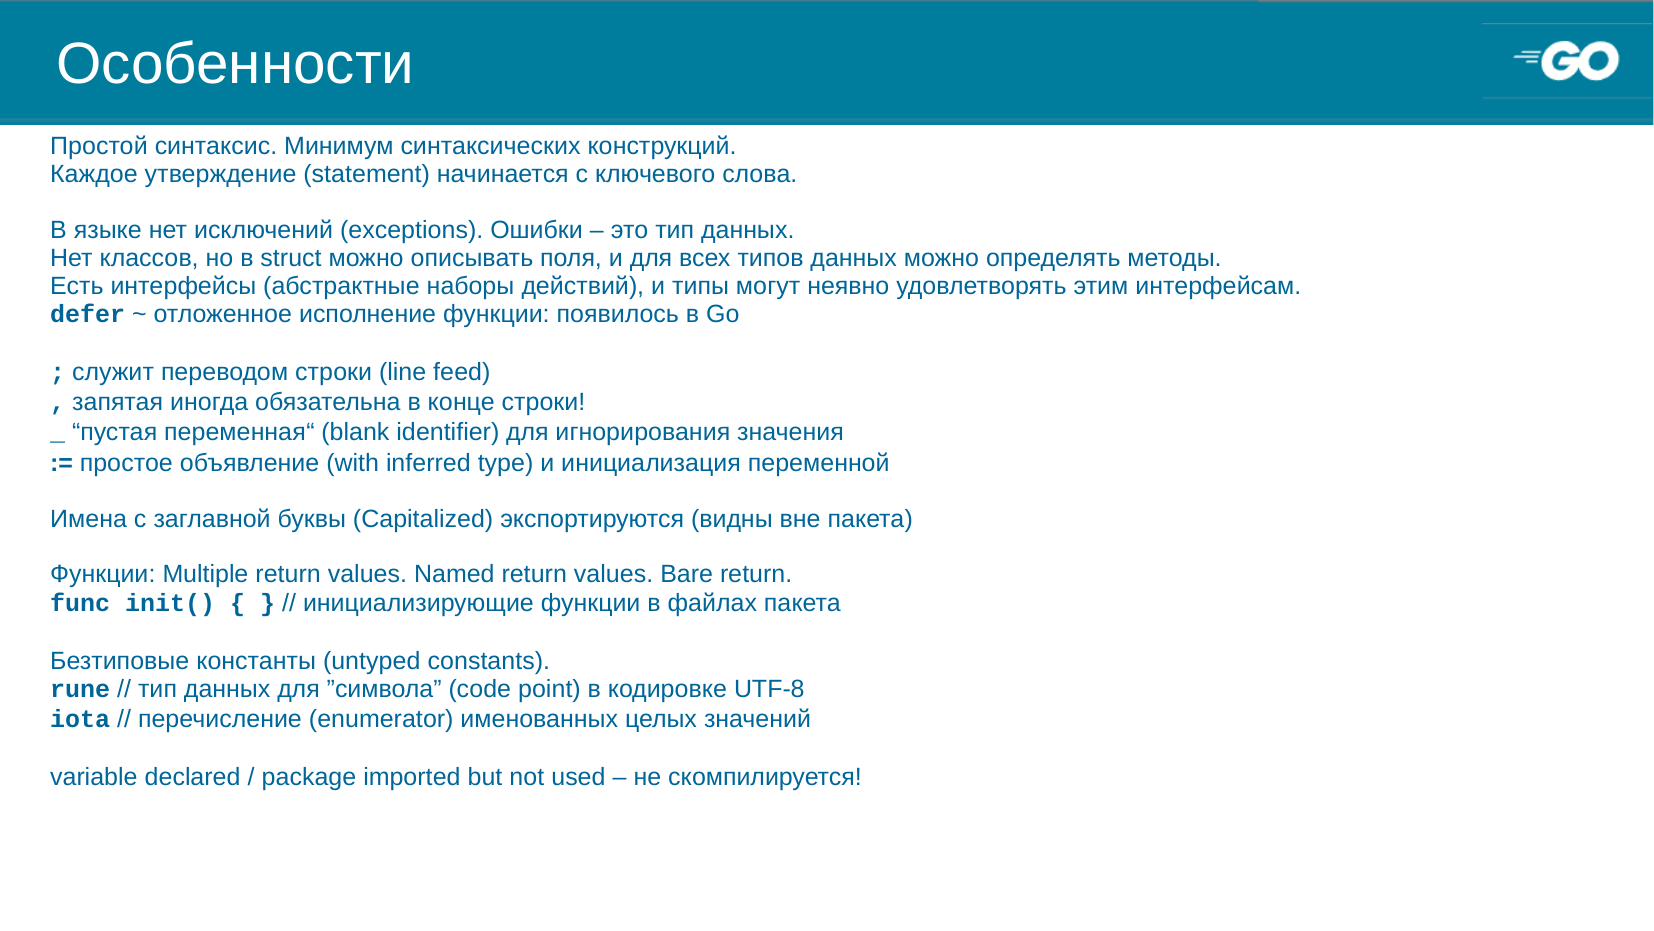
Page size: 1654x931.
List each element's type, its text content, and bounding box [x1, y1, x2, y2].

text_box Особенности [41, 23, 1495, 104]
text_box Простой синтаксис. Минимум синтаксических конструкций. Каждое утверждение (statement) начинается с ключевого слова. В языке нет исключений (exceptions). Ошибки – это тип данных. Нет классов, но в struct можно описывать поля, и для всех типов данных можно определять методы. Есть интерфейсы (абстрактные наборы действий), и типы могут неявно удовлетворять этим интерфейсам. defer ~ отложенное исполнение функции: появилось в Go ; служит переводом строки (line feed) , запятая иногда обязательна в конце строки! _ “пустая переменная“ (blank identifier) для игнорирования значения := простое объявление (with inferred type) и инициализация переменной Имена с заглавной буквы (Capitalized) экспортируются (видны вне пакета) Функции: Multiple return values. Named return values. Bare return. func init() { } // инициализирующие функции в файлах пакета Безтиповые константы (untyped constants). rune // тип данных для ”символа” (code point) в кодировке UTF-8 iota // перечисление (enumerator) именованных целых значений variable declared / package imported but not used – не скомпилируется! [35, 124, 1619, 898]
picture [1542, 41, 1619, 81]
